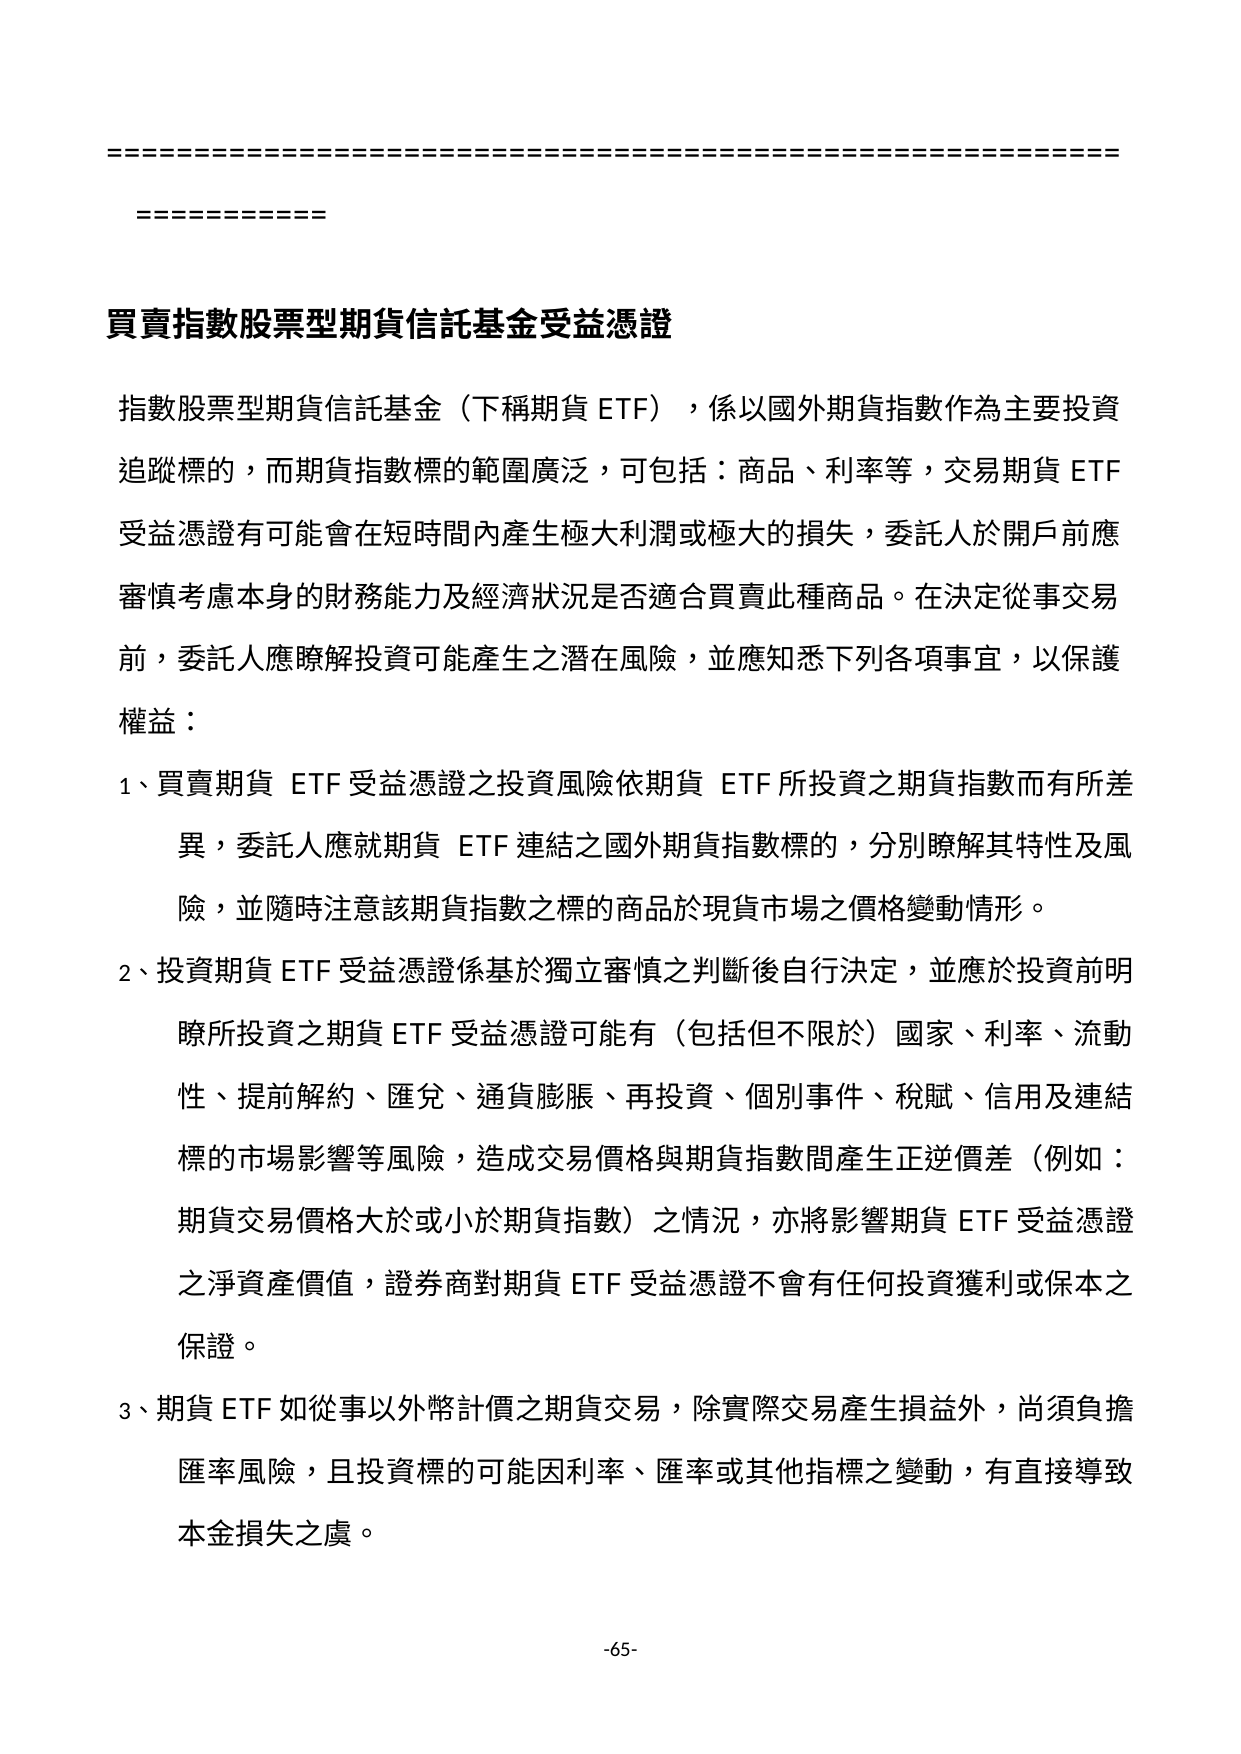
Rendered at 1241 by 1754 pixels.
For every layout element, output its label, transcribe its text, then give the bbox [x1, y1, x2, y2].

text ===================================================================== [106, 110, 1134, 235]
list 買賣期貨 ETF受益憑證之投資風險依期貨 ETF所投資之期貨指數而有所差異，委託人應就期貨 ETF連結之國外期貨指數標的，分別瞭解其特性及風險，並隨時注意該期貨指數之標的商品於現貨市場之價格變動情形。 [118, 740, 1134, 928]
list 投資期貨ETF受益憑證係基於獨立審慎之判斷後自行決定，並應於投資前明瞭所投資之期貨ETF受益憑證可能有（包括但不限於）國家、利率、流動性、提前解約、匯兌、通貨膨脹、再投資、個別事件、稅賦、信用及連結標的市場影響等風險，造成交易價格與期貨指數間產生正逆價差（例如：期貨交易價格大於或小於期貨指數）之情況，亦將影響期貨ETF受益憑證之淨資產價值，證券商對期貨ETF受益憑證不會有任何投資獲利或保本之保證。 [118, 928, 1134, 1365]
list 期貨ETF如從事以外幣計價之期貨交易，除實際交易產生損益外，尚須負擔匯率風險，且投資標的可能因利率、匯率或其他指標之變動，有直接導致本金損失之虞。 [118, 1365, 1134, 1553]
text 買賣指數股票型期貨信託基金受益憑證 [106, 280, 1134, 343]
text 指數股票型期貨信託基金（下稱期貨ETF），係以國外期貨指數作為主要投資追蹤標的，而期貨指數標的範圍廣泛，可包括：商品、利率等，交易期貨ETF受益憑證有可能會在短時間內產生極大利潤或極大的損失，委託人於開戶前應審慎考慮本身的財務能力及經濟狀況是否適合買賣此種商品。在決定從事交易前，委託人應瞭解投資可能產生之潛在風險，並應知悉下列各項事宜，以保護權益： [118, 365, 1122, 740]
